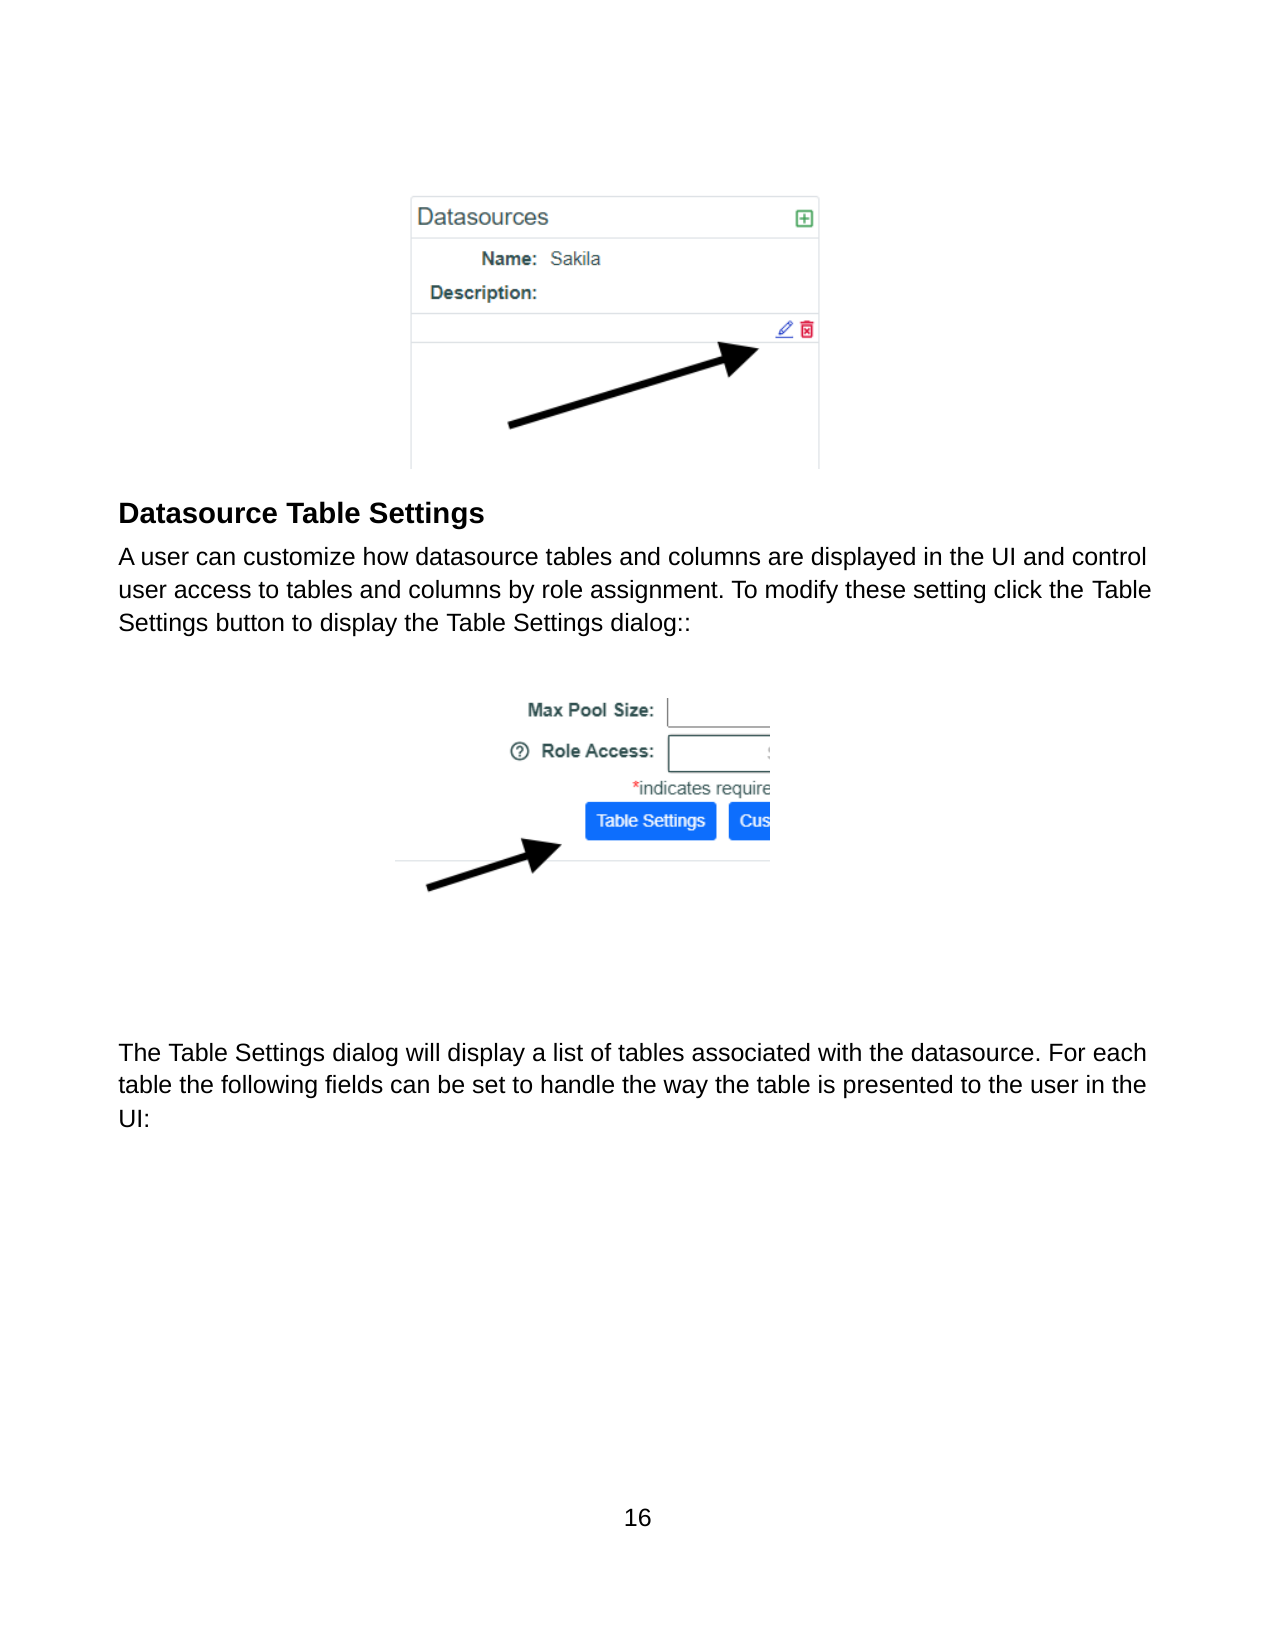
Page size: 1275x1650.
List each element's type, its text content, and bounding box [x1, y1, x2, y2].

subtitle Datasource Table Settings [118, 496, 1157, 530]
picture [395, 698, 770, 916]
text The Table Settings dialog will display a list of tables associated with the datasource. For each table the following fields can be set to handle the way the table is presented to the user in the UI: [118, 1037, 1157, 1132]
text A user can customize how datasource tables and columns are displayed in the UI and control user access to tables and columns by role assignment. To modify these setting click the Table Settings button to display the Table Settings dialog:: [118, 542, 1157, 637]
picture [398, 191, 830, 469]
